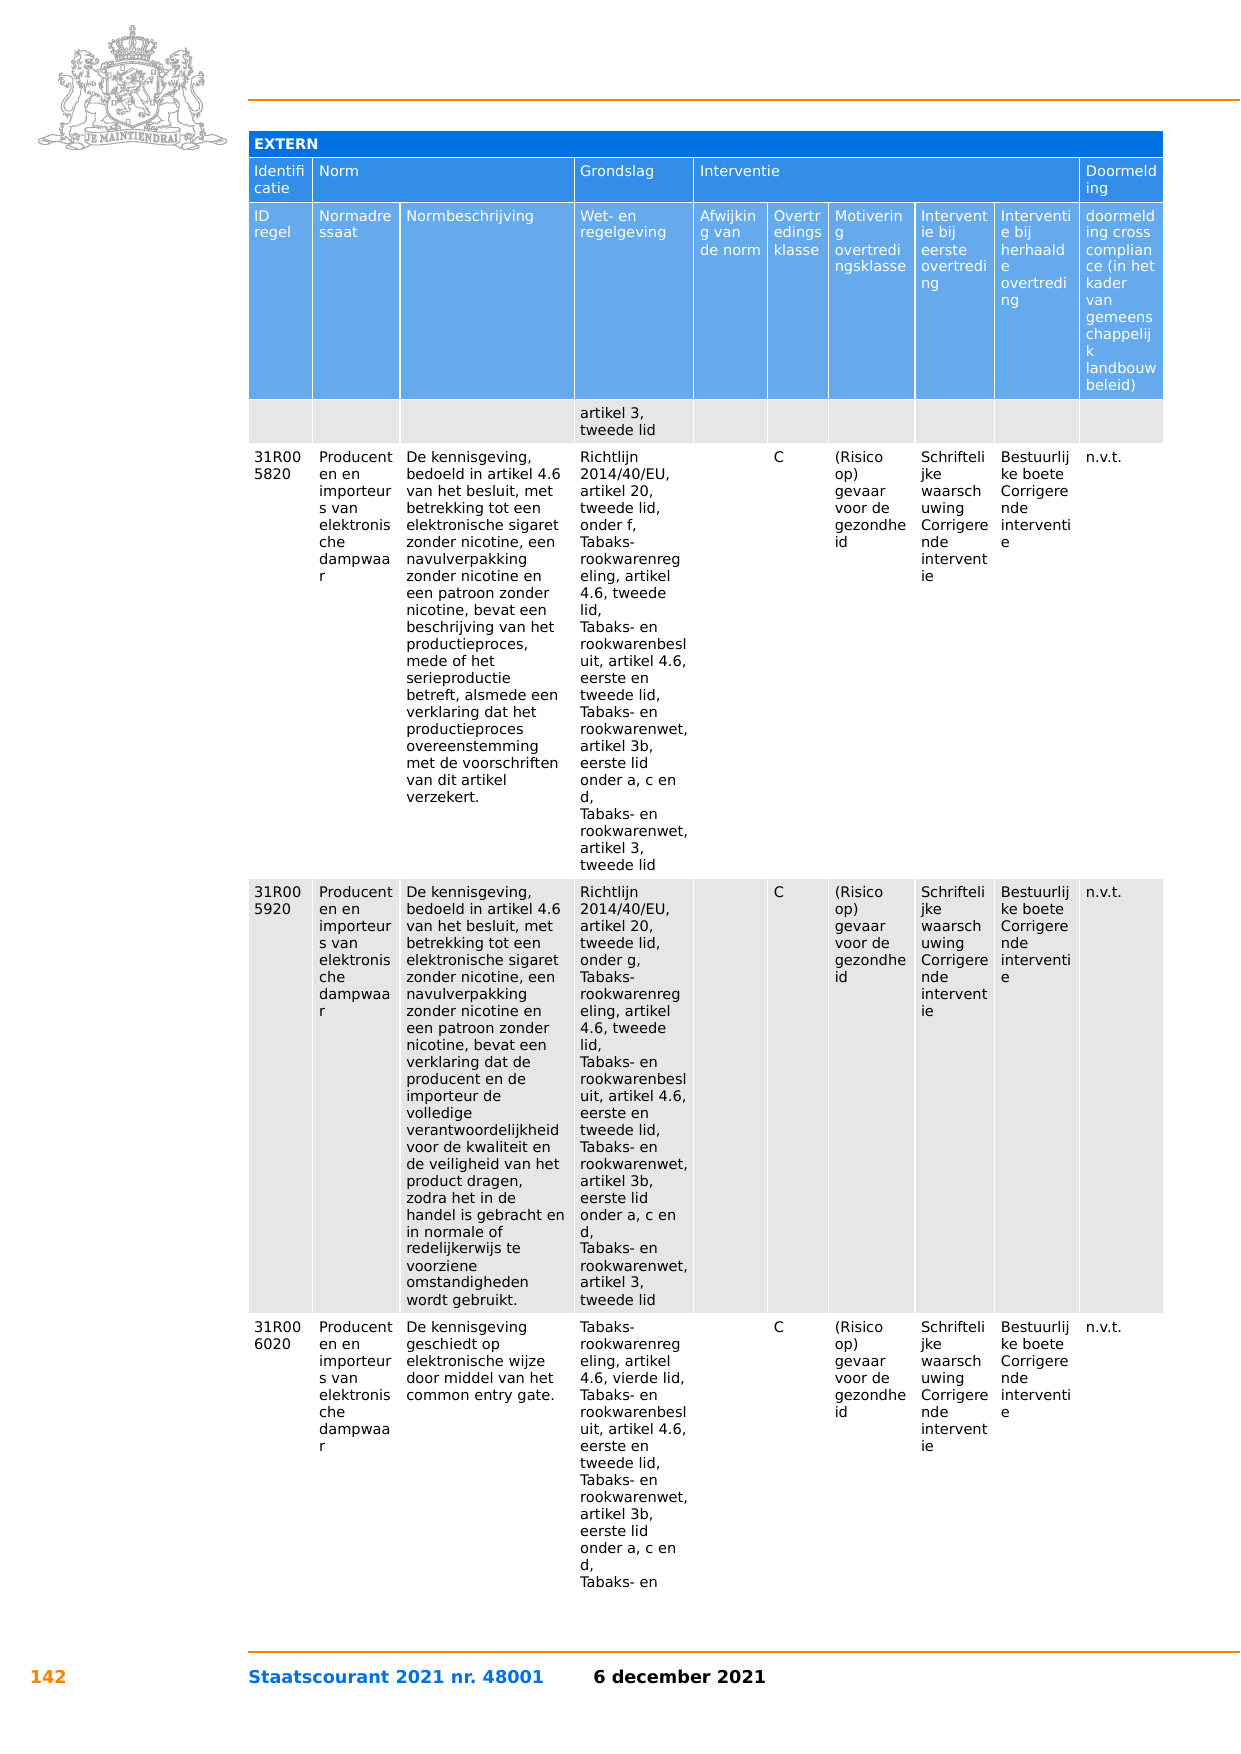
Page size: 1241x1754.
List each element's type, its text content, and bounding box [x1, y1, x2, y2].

table_cell Producenten en importeurs van elektronische dampwaar [313, 444, 399, 878]
table_cell [1080, 400, 1163, 443]
table_cell Wet- en regelgeving [575, 203, 693, 399]
table_cell C [768, 879, 828, 1313]
table_cell Identificatie [249, 158, 312, 202]
table_cell Interventie bij eerste overtreding [916, 203, 994, 399]
table_cell De kennisgeving, bedoeld in artikel 4.6 van het besluit, met betrekking tot een elektronische sigaret zonder nicotine, een navulverpakking zonder nicotine en een patroon zonder nicotine, bevat een beschrijving van het productieproces, mede of het serieproductie betreft, alsmede een verklaring dat het productieproces overeenstemming met de voorschriften van dit artikel verzekert. [401, 444, 574, 878]
table_cell Bestuurlijke boete Corrigerende interventie [995, 1314, 1079, 1595]
table_cell doormelding cross compliance (in het kader van gemeenschappelijk landbouwbeleid) [1080, 203, 1163, 399]
table_cell [694, 400, 767, 443]
table_cell Bestuurlijke boete Corrigerende interventie [995, 444, 1079, 878]
table_cell (Risico op) gevaar voor de gezondheid [829, 1314, 914, 1595]
table_cell Schriftelijke waarschuwing Corrigerende interventie [916, 1314, 994, 1595]
table_cell n.v.t. [1080, 879, 1163, 1313]
table_cell Norm [313, 158, 574, 202]
table_cell [694, 879, 767, 1313]
table_cell Producenten en importeurs van elektronische dampwaar [313, 879, 399, 1313]
table_cell (Risico op) gevaar voor de gezondheid [829, 444, 914, 878]
table_cell Bestuurlijke boete Corrigerende interventie [995, 879, 1079, 1313]
table_cell ID regel [249, 203, 312, 399]
table_cell Interventie [694, 158, 1079, 202]
table_cell [916, 400, 994, 443]
table_cell [249, 400, 312, 443]
table_cell Tabaks- rookwarenregeling, artikel 4.6, vierde lid, Tabaks- en rookwarenbesluit, artikel 4.6, eerste en tweede lid, Tabaks- en rookwarenwet, artikel 3b, eerste lid onder a, c en d, Tabaks- en [575, 1314, 693, 1595]
picture [38, 25, 227, 150]
table_cell [829, 400, 914, 443]
table_cell [694, 444, 767, 878]
table_cell Richtlijn 2014/40/EU, artikel 20, tweede lid, onder f, Tabaks- rookwarenregeling, artikel 4.6, tweede lid, Tabaks- en rookwarenbesluit, artikel 4.6, eerste en tweede lid, Tabaks- en rookwarenwet, artikel 3b, eerste lid onder a, c en d, Tabaks- en rookwarenwet, artikel 3, tweede lid [575, 444, 693, 878]
table_cell Interventie bij herhaalde overtreding [995, 203, 1079, 399]
table_cell De kennisgeving geschiedt op elektronische wijze door middel van het common entry gate. [401, 1314, 574, 1595]
table_cell Afwijking van de norm [694, 203, 767, 399]
table_cell 31R006020 [249, 1314, 312, 1595]
table_cell Doormelding [1080, 158, 1163, 202]
table_cell Normbeschrijving [401, 203, 574, 399]
table_cell [768, 400, 828, 443]
table_cell C [768, 444, 828, 878]
table_cell Schriftelijke waarschuwing Corrigerende interventie [916, 879, 994, 1313]
table_cell Normadressaat [313, 203, 399, 399]
table_cell Grondslag [575, 158, 693, 202]
table_cell [694, 1314, 767, 1595]
table_cell Producenten en importeurs van elektronische dampwaar [313, 1314, 399, 1595]
table_cell n.v.t. [1080, 1314, 1163, 1595]
table_cell artikel 3, tweede lid [575, 400, 693, 443]
table_cell 31R005920 [249, 879, 312, 1313]
table_cell [995, 400, 1079, 443]
table_cell Overtredingsklasse [768, 203, 828, 399]
table_cell 31R005820 [249, 444, 312, 878]
table_cell [313, 400, 399, 443]
table_header EXTERN [249, 131, 1163, 157]
table_cell C [768, 1314, 828, 1595]
table_cell Motivering overtredingsklasse [829, 203, 914, 399]
table_cell De kennisgeving, bedoeld in artikel 4.6 van het besluit, met betrekking tot een elektronische sigaret zonder nicotine, een navulverpakking zonder nicotine en een patroon zonder nicotine, bevat een verklaring dat de producent en de importeur de volledige verantwoordelijkheid voor de kwaliteit en de veiligheid van het product dragen, zodra het in de handel is gebracht en in normale of redelijkerwijs te voorziene omstandigheden wordt gebruikt. [401, 879, 574, 1313]
table_cell Schriftelijke waarschuwing Corrigerende interventie [916, 444, 994, 878]
table_cell Richtlijn 2014/40/EU, artikel 20, tweede lid, onder g, Tabaks- rookwarenregeling, artikel 4.6, tweede lid, Tabaks- en rookwarenbesluit, artikel 4.6, eerste en tweede lid, Tabaks- en rookwarenwet, artikel 3b, eerste lid onder a, c en d, Tabaks- en rookwarenwet, artikel 3, tweede lid [575, 879, 693, 1313]
table_cell (Risico op) gevaar voor de gezondheid [829, 879, 914, 1313]
table_cell n.v.t. [1080, 444, 1163, 878]
